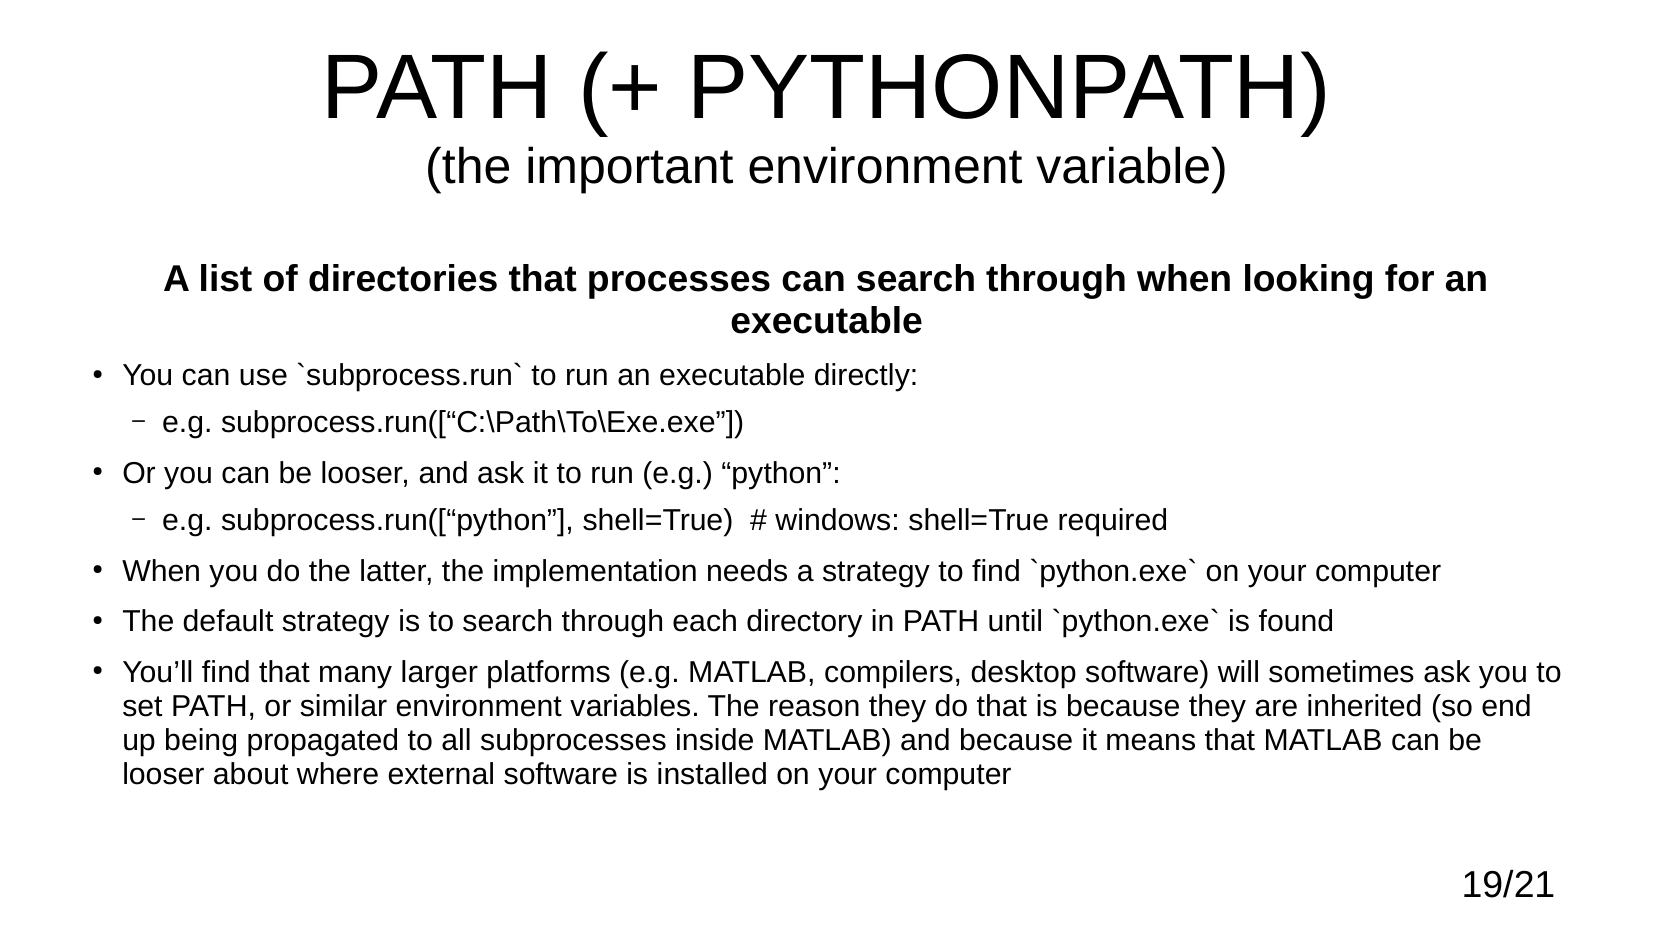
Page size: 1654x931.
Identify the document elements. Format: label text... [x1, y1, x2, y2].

title PATH (+ PYTHONPATH) (the important environment variable) [82, 35, 1571, 194]
list A list of directories that processes can search through when looking for an executable You can use `subprocess.run` to run an executable directly: e.g. subprocess.run([“C:\Path\To\Exe.exe”]) Or you can be looser, and ask it to run (e.g.) “python”: e.g. subprocess.run([“python”], shell=True) # windows: shell=True required When you do the latter, the implementation needs a strategy to find `python.exe` on your computer The default strategy is to search through each directory in PATH until `python.exe` is found You’ll find that many larger platforms (e.g. MATLAB, compilers, desktop software) will sometimes ask you to set PATH, or similar environment variables. The reason they do that is because they are inherited (so end up being propagated to all subprocesses inside MATLAB) and because it means that MATLAB can be looser about where external software is installed on your computer [82, 257, 1571, 798]
text_box <number>/21 [1446, 856, 1625, 931]
